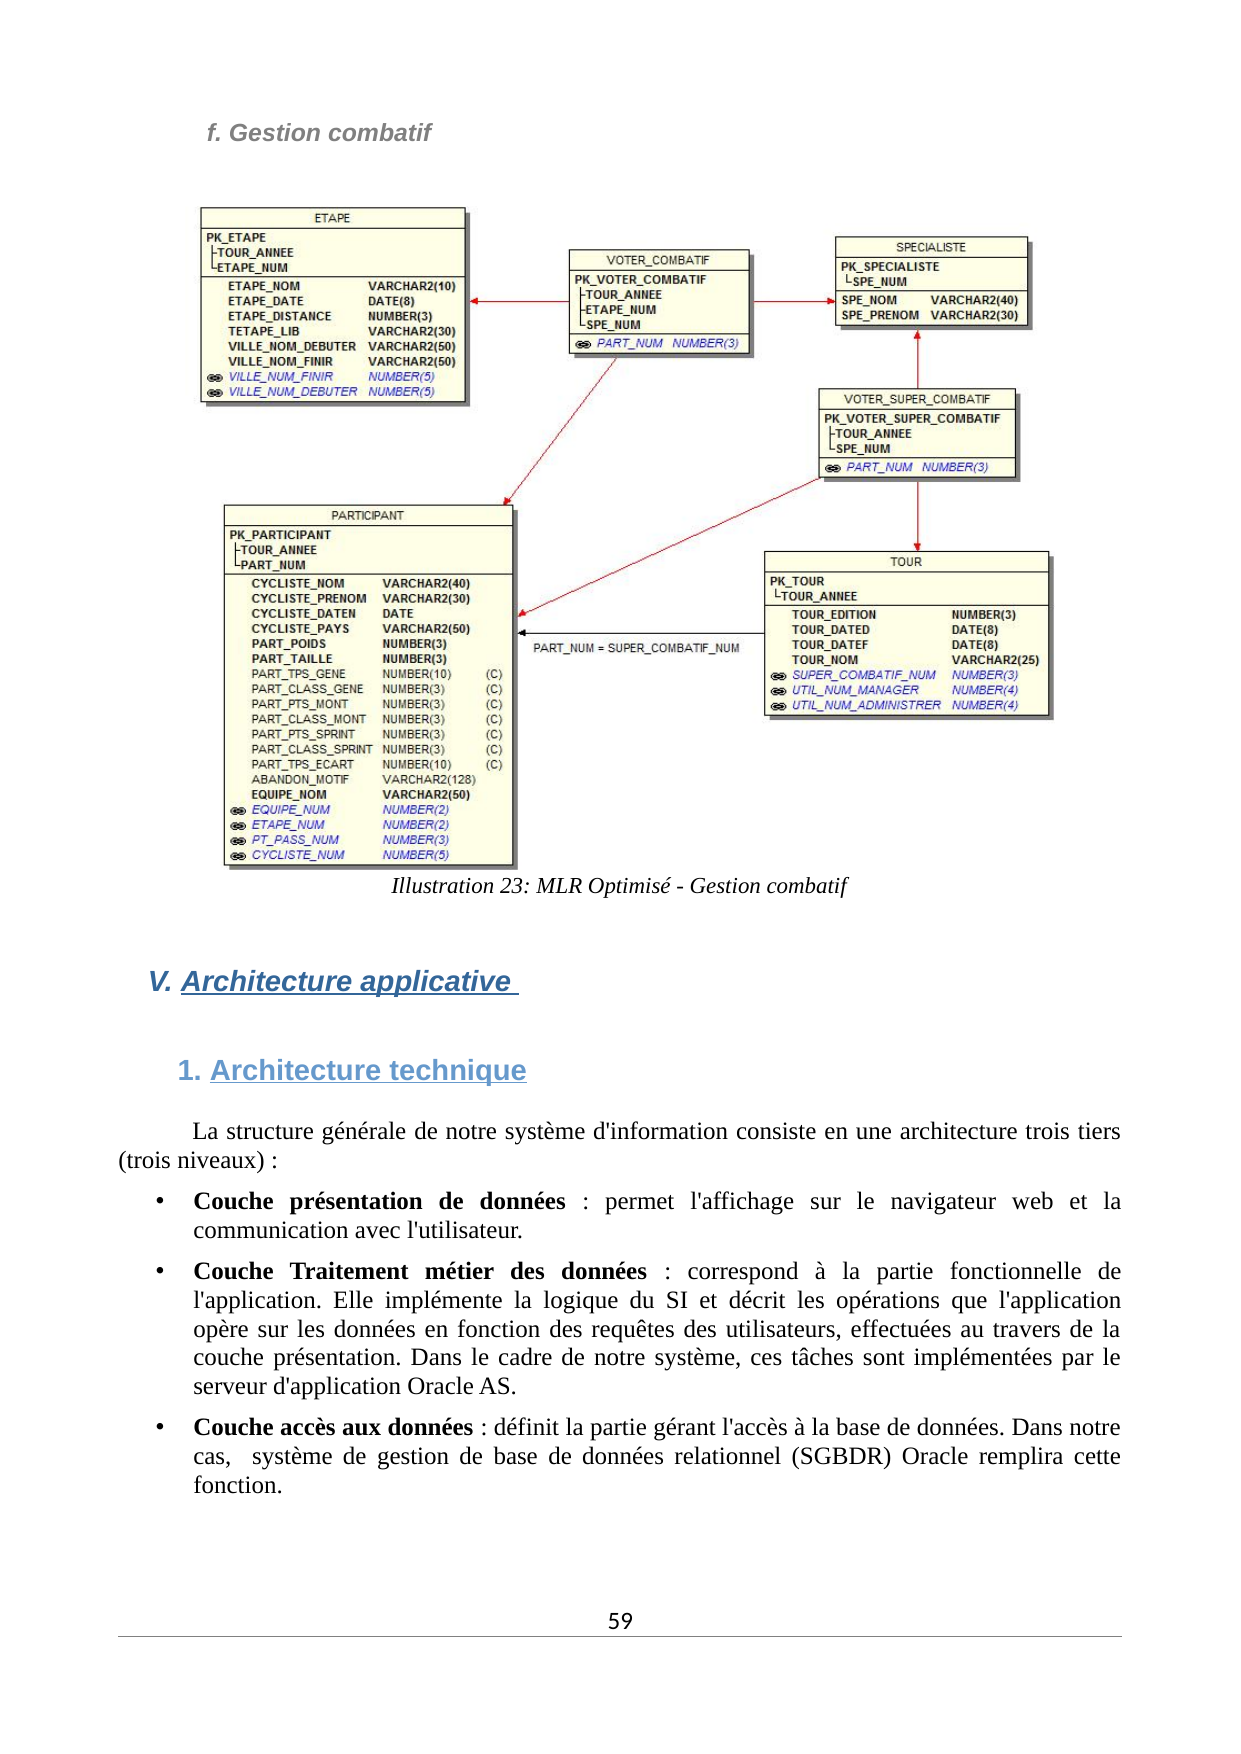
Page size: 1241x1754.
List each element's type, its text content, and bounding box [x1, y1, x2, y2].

text Illustration 23: MLR Optimisé - Gestion combatif [185, 872, 1055, 898]
subtitle Architecture technique [177, 1052, 1122, 1086]
list Couche présentation de données : permet l'affichage sur le navigateur web et la communication avec l'utilisateur. [156, 1186, 1122, 1244]
subtitle Architecture applicative [148, 964, 1122, 998]
text La structure générale de notre système d'information consiste en une architecture trois tiers (trois niveaux) : [118, 1116, 1122, 1174]
picture [185, 189, 1056, 872]
subtitle Gestion combatif [207, 118, 1122, 147]
list Couche Traitement métier des données : correspond à la partie fonctionnelle de l'application. Elle implémente la logique du SI et décrit les opérations que l'application opère sur les données en fonction des requêtes des utilisateurs, effectuées au travers de la couche présentation. Dans le cadre de notre système, ces tâches sont implémentées par le serveur d'application Oracle AS. [156, 1256, 1122, 1400]
list Couche accès aux données : définit la partie gérant l'accès à la base de données. Dans notre cas, système de gestion de base de données relationnel (SGBDR) Oracle remplira cette fonction. [156, 1412, 1122, 1499]
